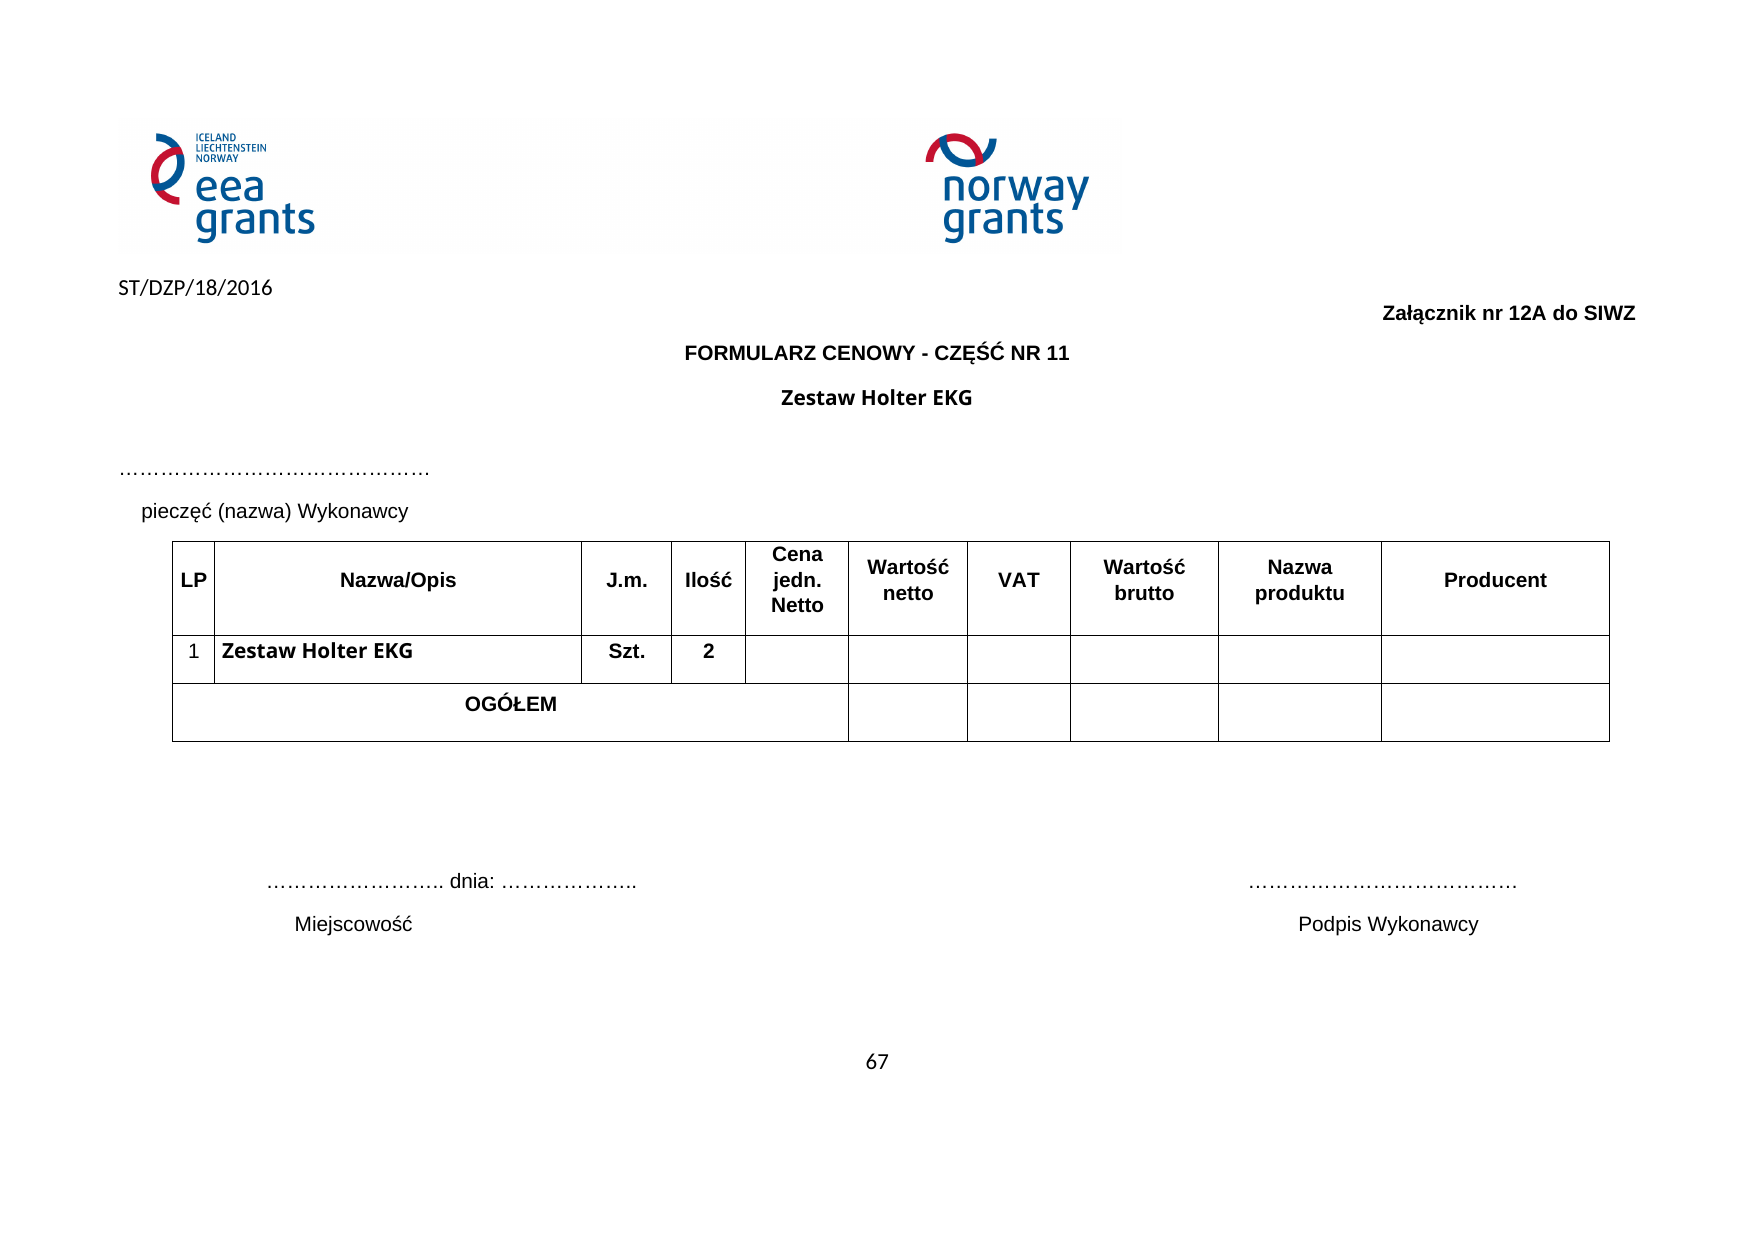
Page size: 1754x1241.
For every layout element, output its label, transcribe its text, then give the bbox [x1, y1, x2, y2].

text Załącznik nr 12A do SIWZ [118, 301, 1636, 324]
table_cell [968, 636, 1070, 683]
table_cell [1071, 636, 1218, 683]
table_header Cena jedn. Netto [746, 542, 848, 635]
text Miejscowość Podpis Wykonawcy [118, 911, 1636, 935]
table_cell [849, 684, 967, 741]
table_cell [746, 636, 848, 683]
table_cell [1071, 684, 1218, 741]
table_header Wartość brutto [1071, 542, 1218, 635]
text Zestaw Holter EKG [118, 383, 1636, 412]
table_cell 2 [672, 636, 745, 683]
text ……………………………………… [118, 431, 1636, 480]
table_cell 1 [173, 636, 214, 683]
table_header Nazwa/Opis [215, 542, 581, 635]
table_cell Szt. [582, 636, 671, 683]
table_header VAT [968, 542, 1070, 635]
table_cell [849, 636, 967, 683]
table_cell Zestaw Holter EKG [215, 636, 581, 683]
table_header LP [173, 542, 214, 635]
table_header Ilość [672, 542, 745, 635]
table_cell [1219, 684, 1381, 741]
text …………………….. dnia: ……………….. ………………………………… [192, 869, 1636, 893]
table_cell [968, 684, 1070, 741]
table_cell OGÓŁEM [173, 684, 848, 741]
table_header Nazwa produktu [1219, 542, 1381, 635]
table_cell [1219, 636, 1381, 683]
table_cell [1382, 636, 1609, 683]
table_header Producent [1382, 542, 1609, 635]
table_header Wartość netto [849, 542, 967, 635]
text FORMULARZ CENOWY - CZĘŚĆ NR 11 [118, 341, 1636, 365]
table_cell [1382, 684, 1609, 741]
table_header J.m. [582, 542, 671, 635]
text pieczęć (nazwa) Wykonawcy [118, 498, 1636, 522]
